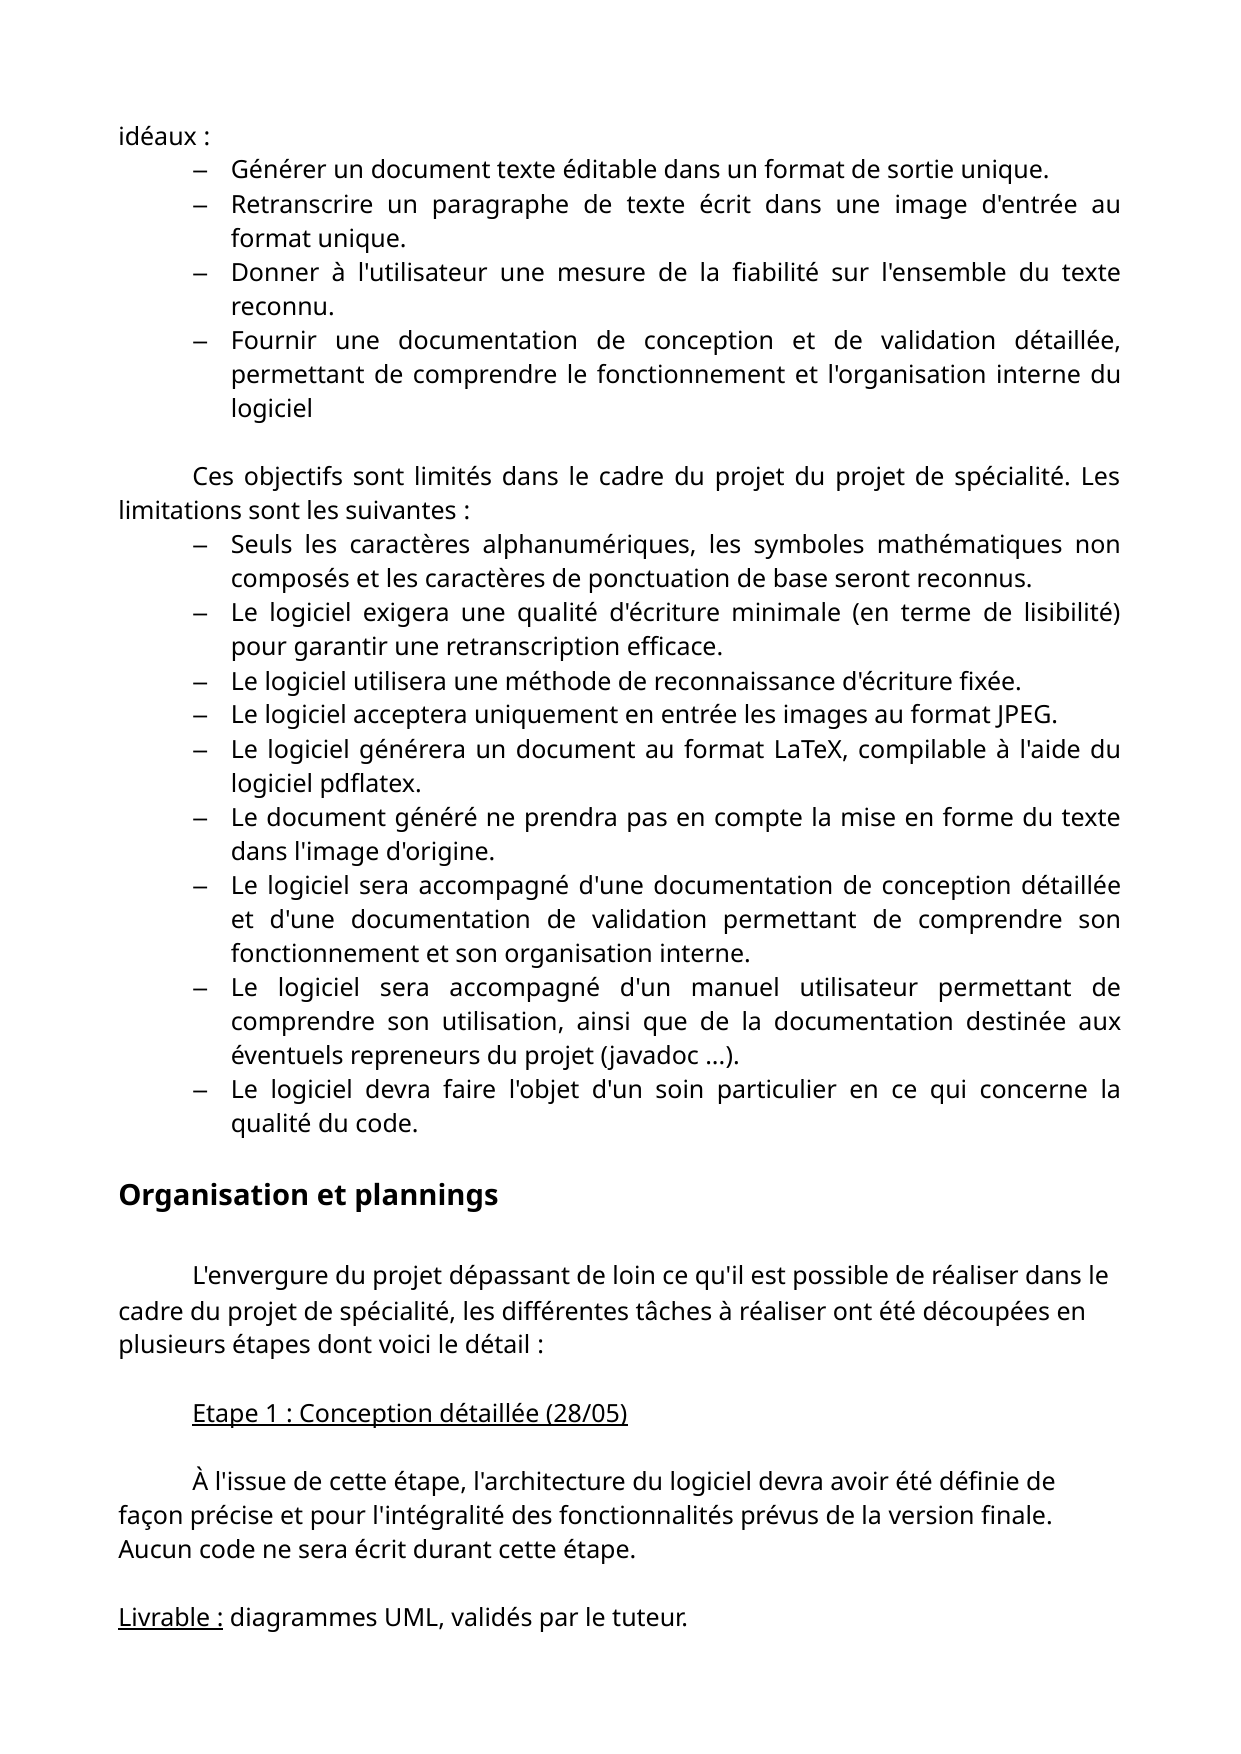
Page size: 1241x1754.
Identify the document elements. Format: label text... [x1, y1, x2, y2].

text Organisation et plannings [118, 1174, 1122, 1214]
list Le logiciel devra faire l'objet d'un soin particulier en ce qui concerne la qualité du code. [193, 1072, 1122, 1140]
list Le document généré ne prendra pas en compte la mise en forme du texte dans l'image d'origine. [193, 799, 1122, 867]
text L'envergure du projet dépassant de loin ce qu'il est possible de réaliser dans le cadre du projet de spécialité, les différentes tâches à réaliser ont été découpées en plusieurs étapes dont voici le détail : [118, 1253, 1122, 1361]
list Générer un document texte éditable dans un format de sortie unique. [193, 152, 1122, 186]
text Livrable : diagrammes UML, validés par le tuteur. [118, 1600, 1122, 1634]
list Le logiciel sera accompagné d'un manuel utilisateur permettant de comprendre son utilisation, ainsi que de la documentation destinée aux éventuels repreneurs du projet (javadoc ...). [193, 970, 1122, 1072]
list Seuls les caractères alphanumériques, les symboles mathématiques non composés et les caractères de ponctuation de base seront reconnus. [193, 527, 1122, 595]
list Retranscrire un paragraphe de texte écrit dans une image d'entrée au format unique. [193, 186, 1122, 254]
list Le logiciel acceptera uniquement en entrée les images au format JPEG. [193, 697, 1122, 731]
list Donner à l'utilisateur une mesure de la fiabilité sur l'ensemble du texte reconnu. [193, 254, 1122, 322]
text À l'issue de cette étape, l'architecture du logiciel devra avoir été définie de façon précise et pour l'intégralité des fonctionnalités prévus de la version finale. Aucun code ne sera écrit durant cette étape. [118, 1463, 1122, 1566]
list Le logiciel utilisera une méthode de reconnaissance d'écriture fixée. [193, 663, 1122, 697]
list Le logiciel sera accompagné d'une documentation de conception détaillée et d'une documentation de validation permettant de comprendre son fonctionnement et son organisation interne. [193, 867, 1122, 970]
list Le logiciel exigera une qualité d'écriture minimale (en terme de lisibilité) pour garantir une retranscription efficace. [193, 595, 1122, 663]
text Ces objectifs sont limités dans le cadre du projet du projet de spécialité. Les limitations sont les suivantes : [118, 459, 1122, 527]
list Fournir une documentation de conception et de validation détaillée, permettant de comprendre le fonctionnement et l'organisation interne du logiciel [193, 322, 1122, 425]
text idéaux : [118, 118, 1122, 152]
text Etape 1 : Conception détaillée (28/05) [118, 1395, 1122, 1429]
list Le logiciel générera un document au format LaTeX, compilable à l'aide du logiciel pdflatex. [193, 731, 1122, 799]
